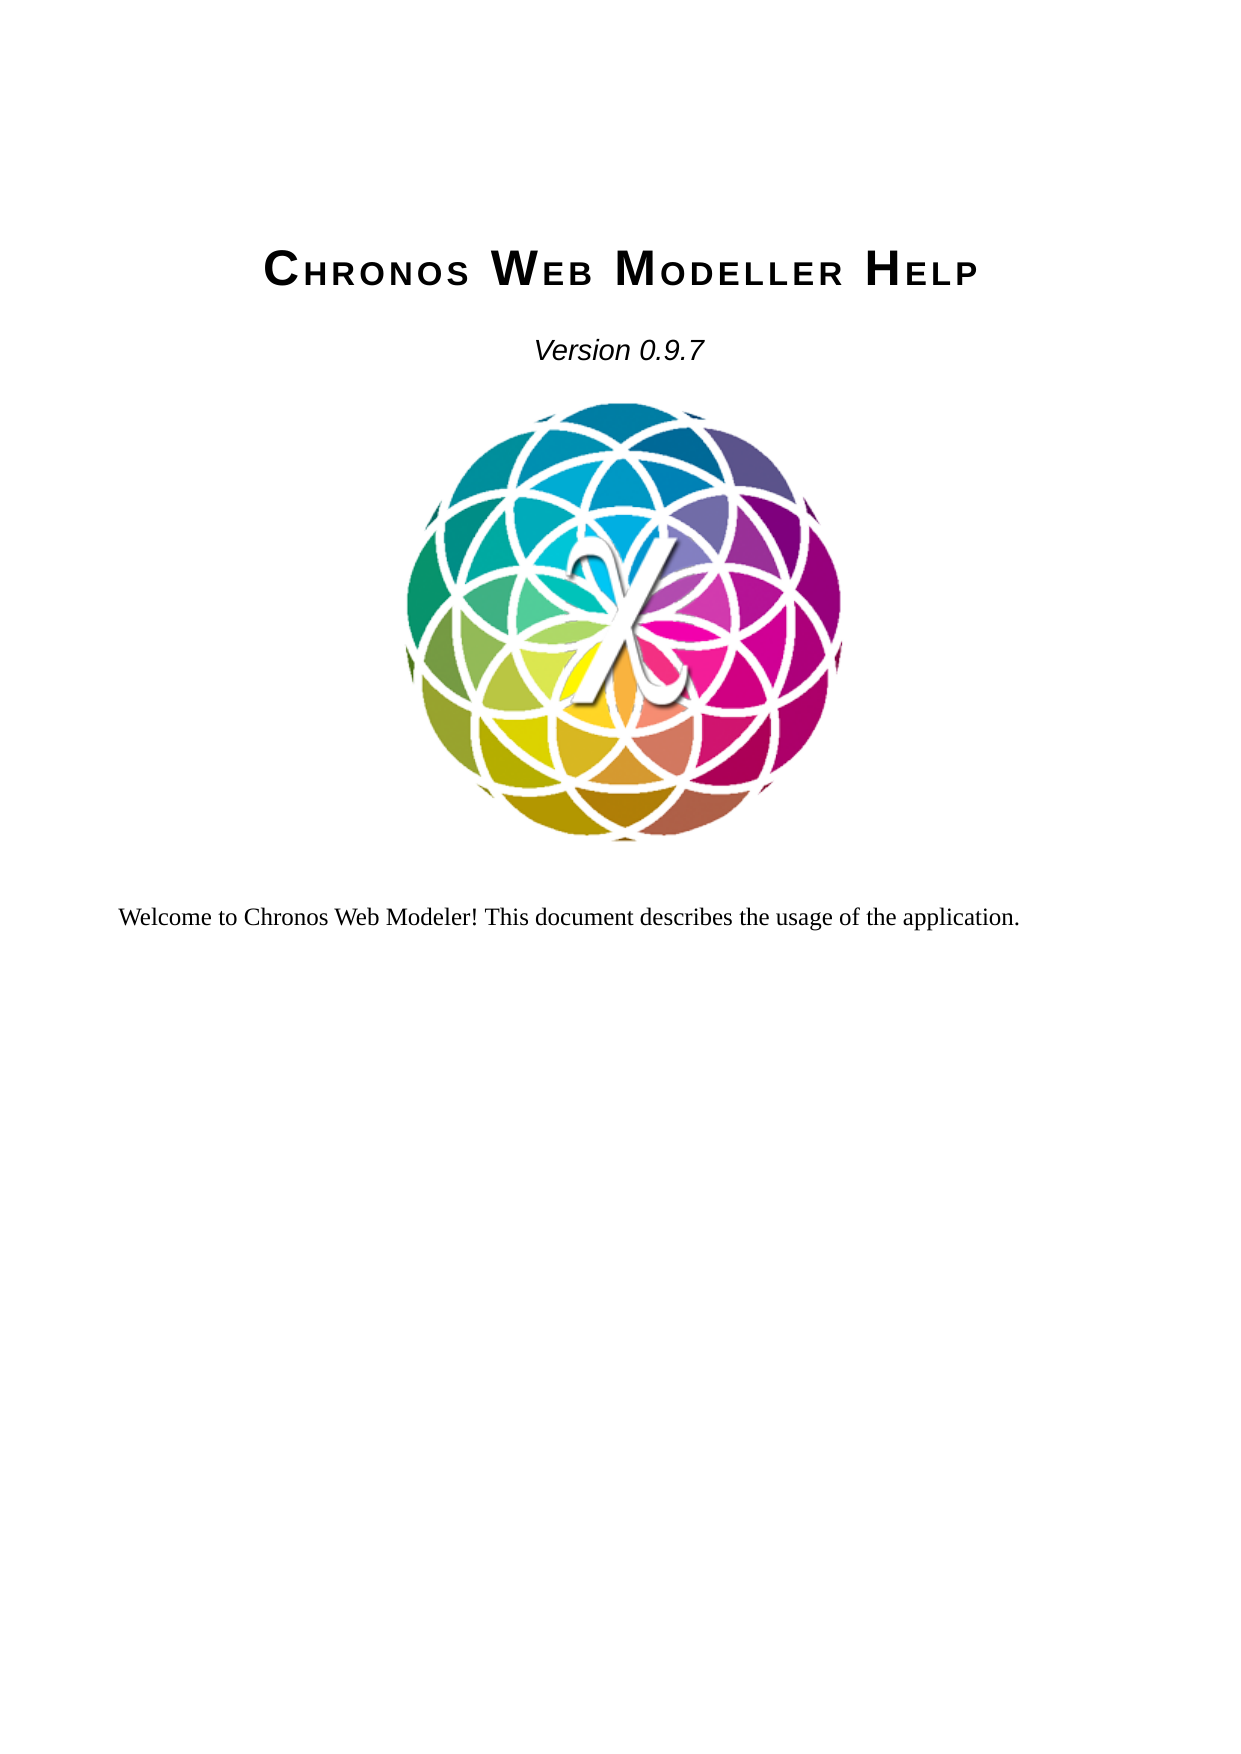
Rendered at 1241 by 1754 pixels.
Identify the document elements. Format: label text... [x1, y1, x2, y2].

title Chronos Web Modeller Help [118, 238, 1122, 296]
text Welcome to Chronos Web Modeler! This document describes the usage of the application. [118, 902, 1122, 931]
subtitle Version 0.9.7 [118, 333, 1122, 367]
picture [397, 396, 850, 848]
